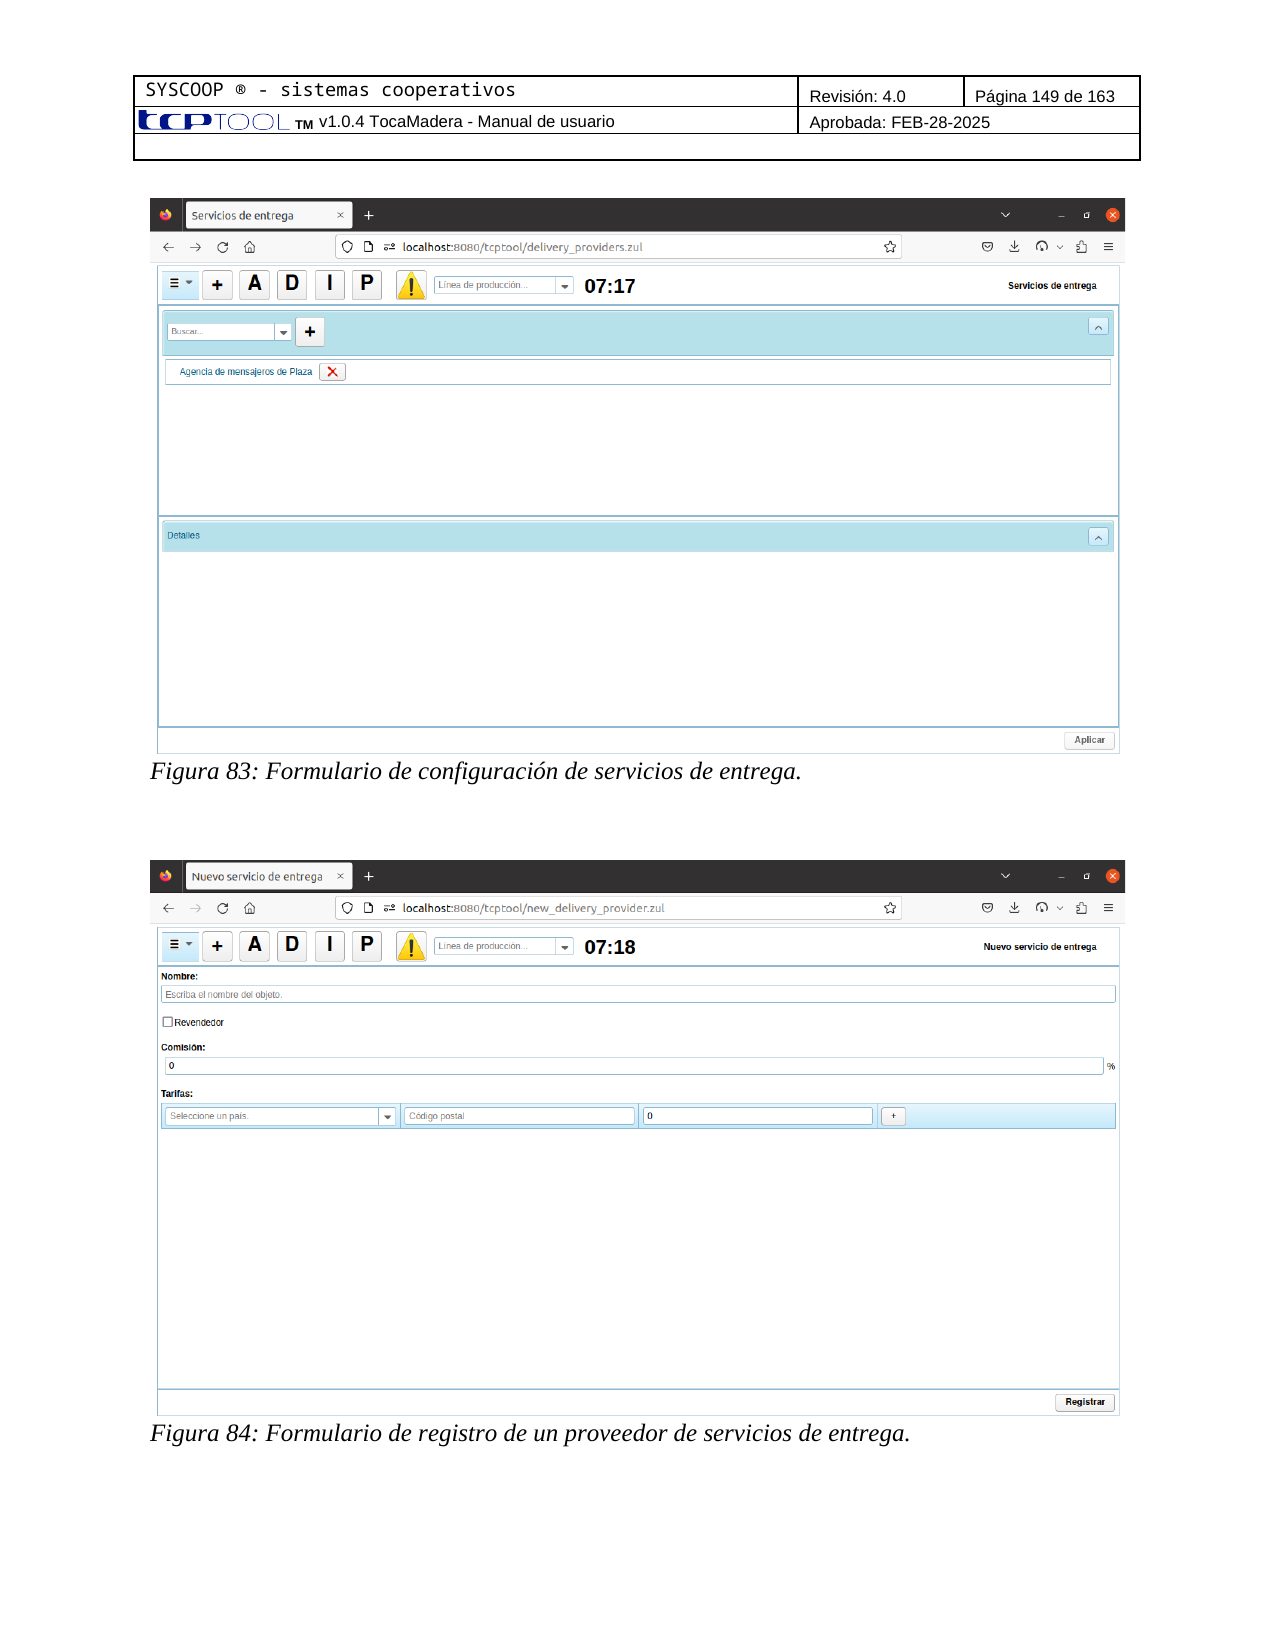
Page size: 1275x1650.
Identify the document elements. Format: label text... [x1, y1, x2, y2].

picture [150, 860, 1125, 1419]
picture [138, 110, 290, 130]
text Figura 83: Formulario de configuración de servicios de entrega. [150, 757, 1125, 785]
text Figura 84: Formulario de registro de un proveedor de servicios de entrega. [150, 1419, 1125, 1447]
picture [150, 198, 1125, 757]
